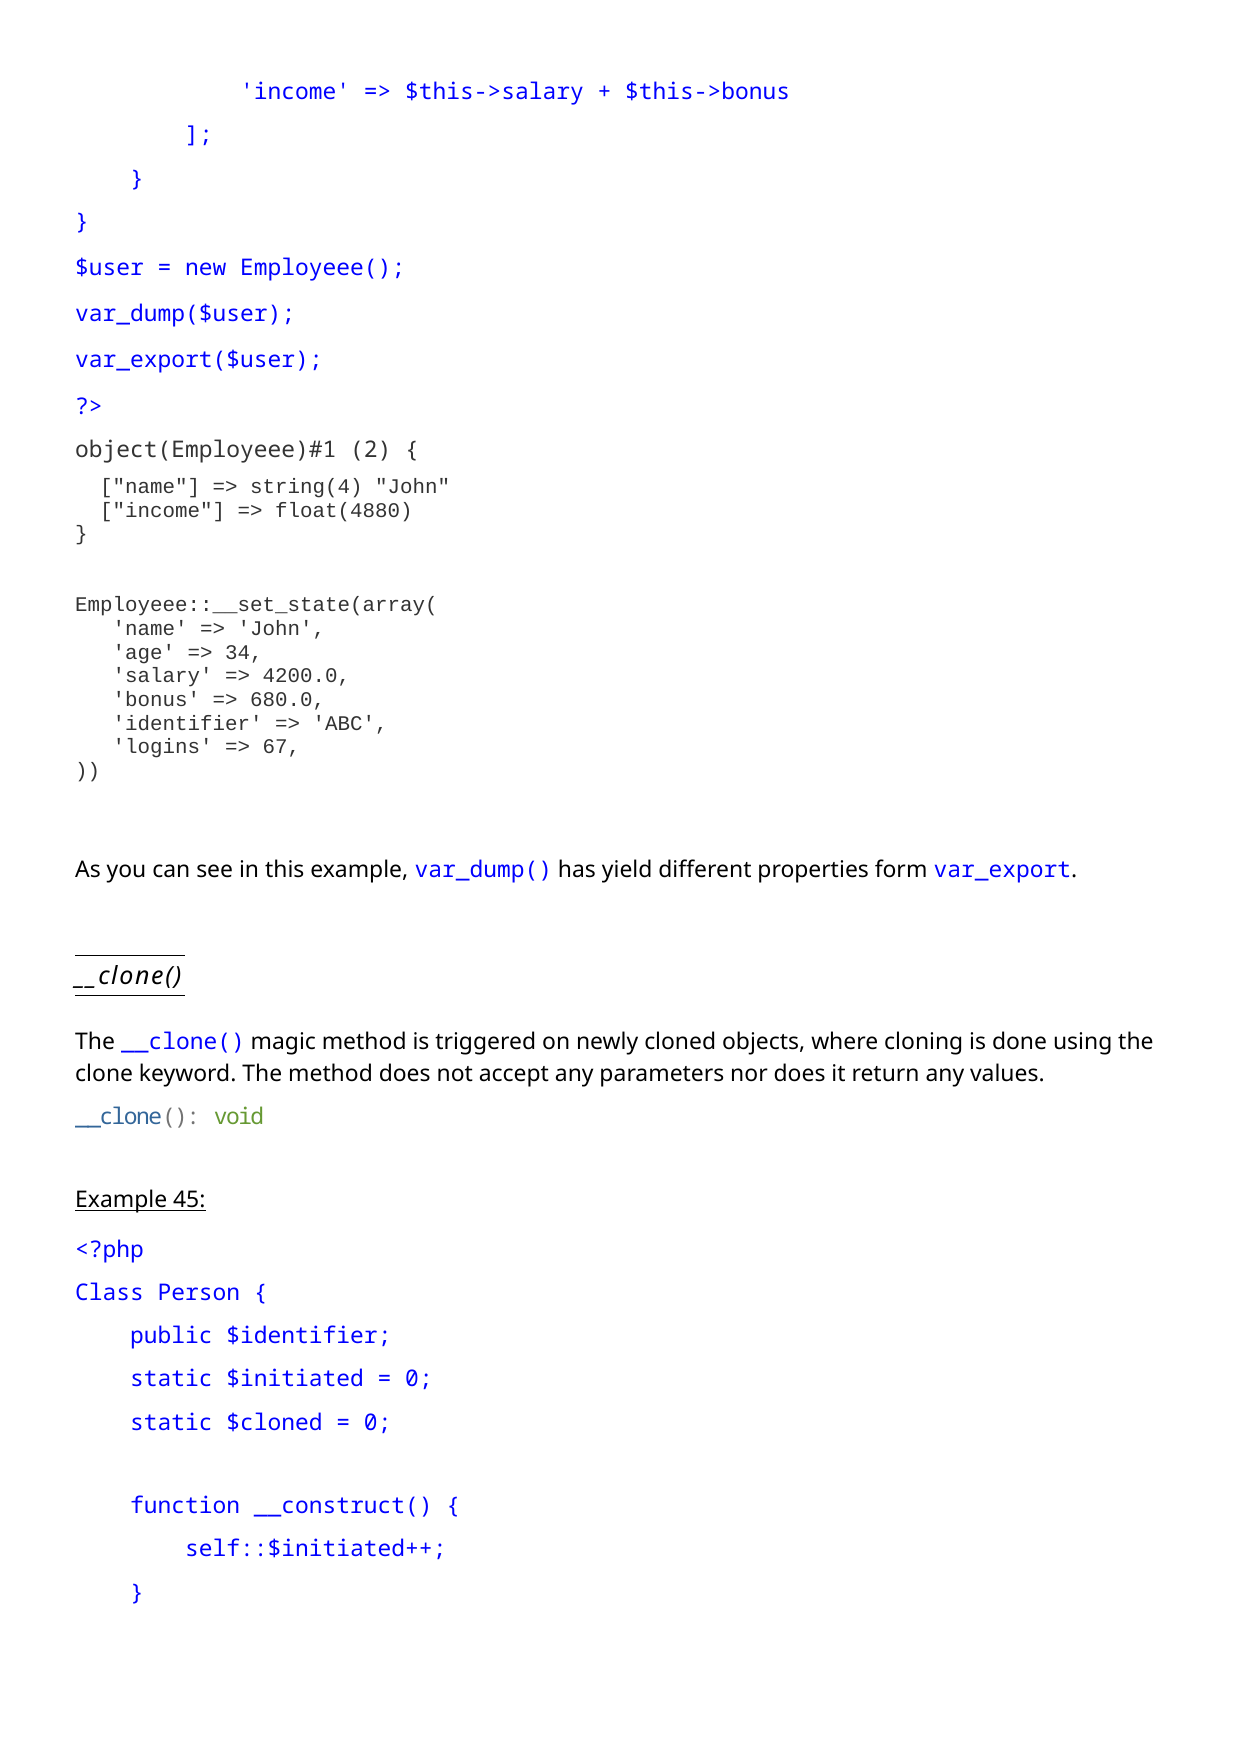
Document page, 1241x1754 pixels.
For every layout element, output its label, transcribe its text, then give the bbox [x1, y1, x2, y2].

text As you can see in this example, var_dump() has yield different properties form var_export. [75, 853, 1166, 884]
text 'bonus' => 680.0, [75, 689, 1166, 713]
text static $cloned = 0; [75, 1405, 1166, 1437]
text ["income"] => float(4880) [75, 500, 1166, 523]
text } [75, 1575, 1166, 1607]
text 'logins' => 67, [75, 736, 1166, 760]
text Example 45: [75, 1183, 1166, 1214]
text ]; [75, 118, 1166, 149]
text } [75, 205, 1166, 236]
text 'income' => $this->salary + $this->bonus [75, 75, 1166, 106]
text )) [75, 760, 1166, 783]
text ["name"] => string(4) "John" [75, 476, 1166, 500]
text Class Person { [75, 1276, 1166, 1307]
text __clone() [75, 955, 1166, 995]
text static $initiated = 0; [75, 1362, 1166, 1393]
text __clone(): void [75, 1100, 1166, 1131]
text self::$initiated++; [75, 1532, 1166, 1563]
text $user = new Employeee(); [75, 251, 1166, 282]
text } [75, 161, 1166, 193]
text 'salary' => 4200.0, [75, 665, 1166, 689]
text var_export($user); [75, 343, 1166, 375]
text <?php [75, 1232, 1166, 1264]
text } [75, 523, 1166, 547]
text function __construct() { [75, 1489, 1166, 1520]
text 'name' => 'John', [75, 618, 1166, 642]
text public $identifier; [75, 1319, 1166, 1350]
text 'age' => 34, [75, 642, 1166, 665]
text 'identifier' => 'ABC', [75, 713, 1166, 736]
text var_dump($user); [75, 297, 1166, 328]
text ?> [75, 390, 1166, 421]
text object(Employeee)#1 (2) { [75, 433, 1166, 464]
text Employeee::__set_state(array( [75, 594, 1166, 618]
text The __clone() magic method is triggered on newly cloned objects, where cloning is done using the clone keyword. The method does not accept any parameters nor does it return any values. [75, 1025, 1166, 1088]
